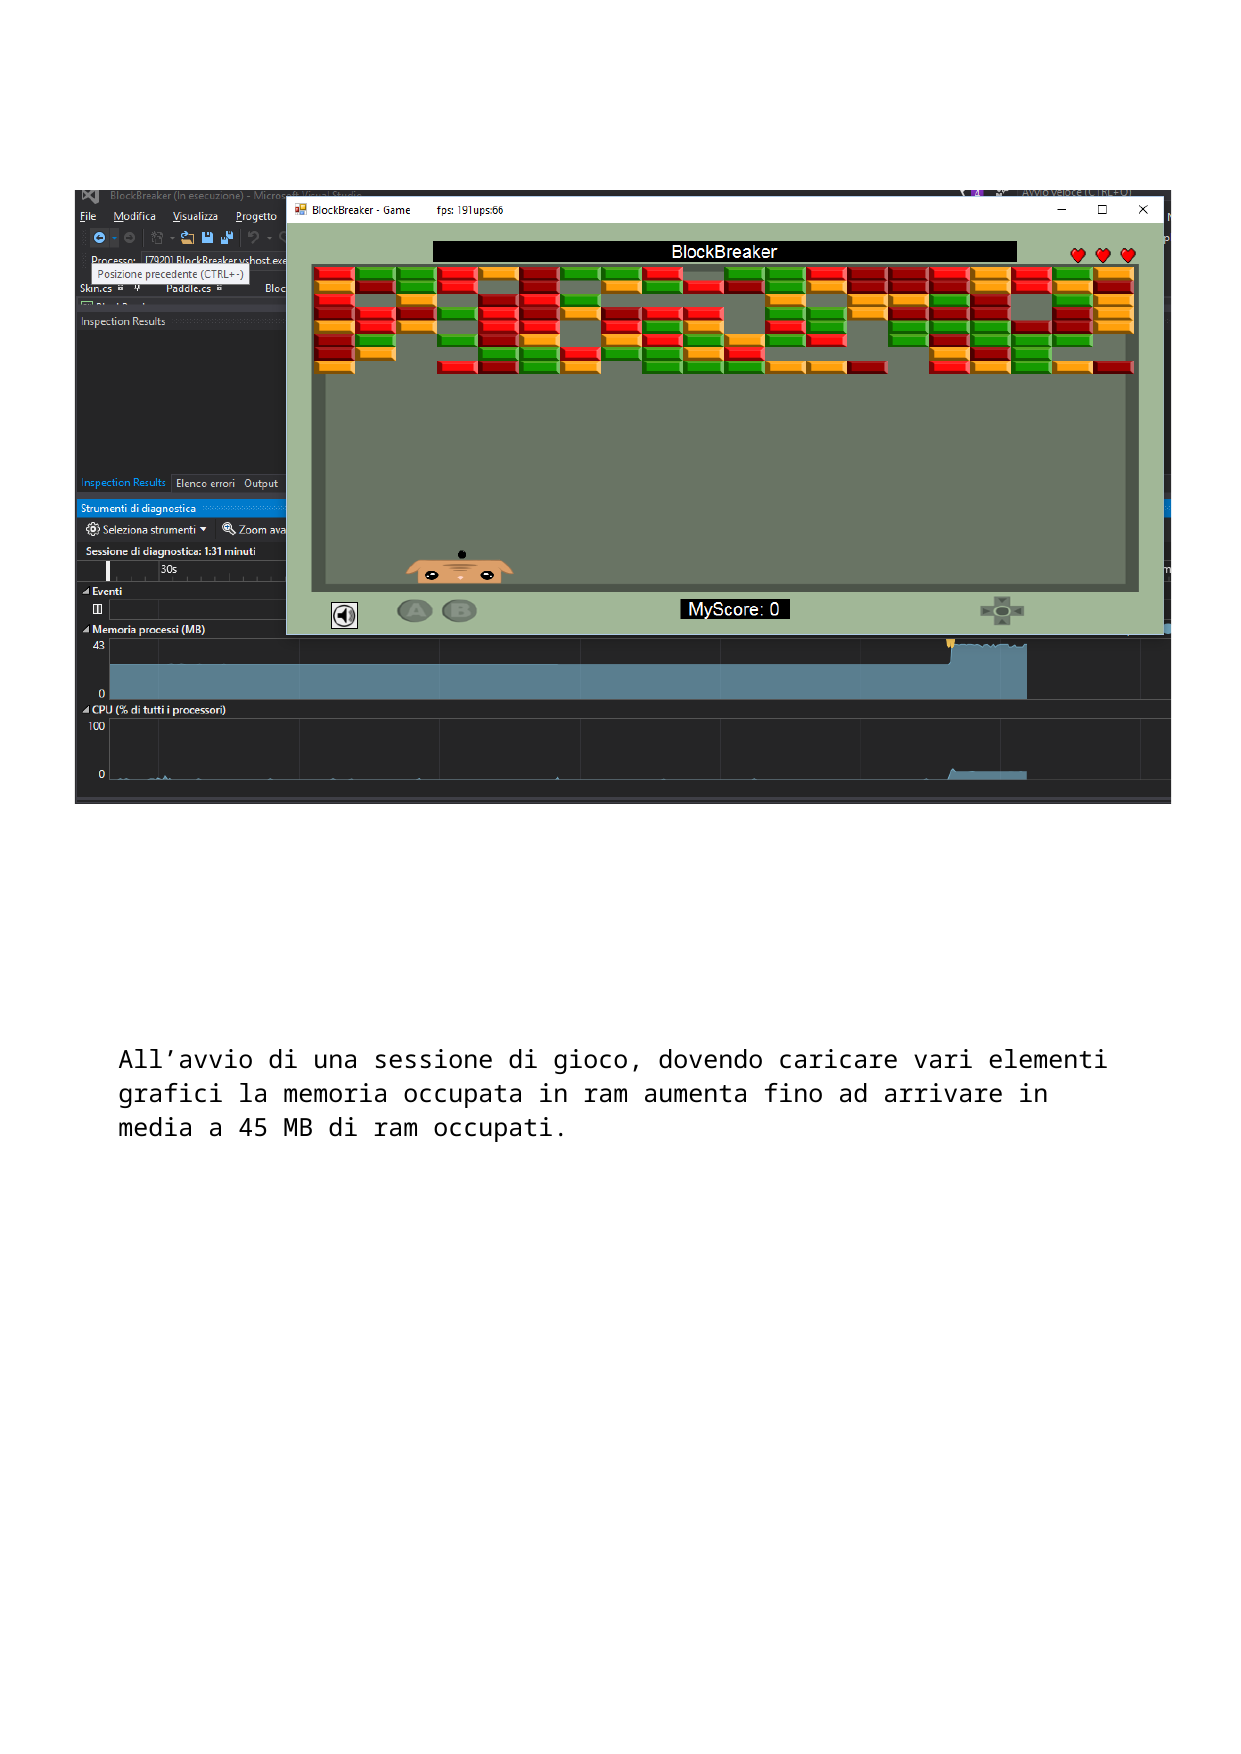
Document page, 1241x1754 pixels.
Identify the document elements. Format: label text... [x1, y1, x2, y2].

text All’avvio di una sessione di gioco, dovendo caricare vari elementi [118, 1042, 1122, 1076]
text grafici la memoria occupata in ram aumenta fino ad arrivare in media a 45 MB di ram occupati. [118, 1076, 1122, 1144]
picture [74, 190, 1172, 804]
